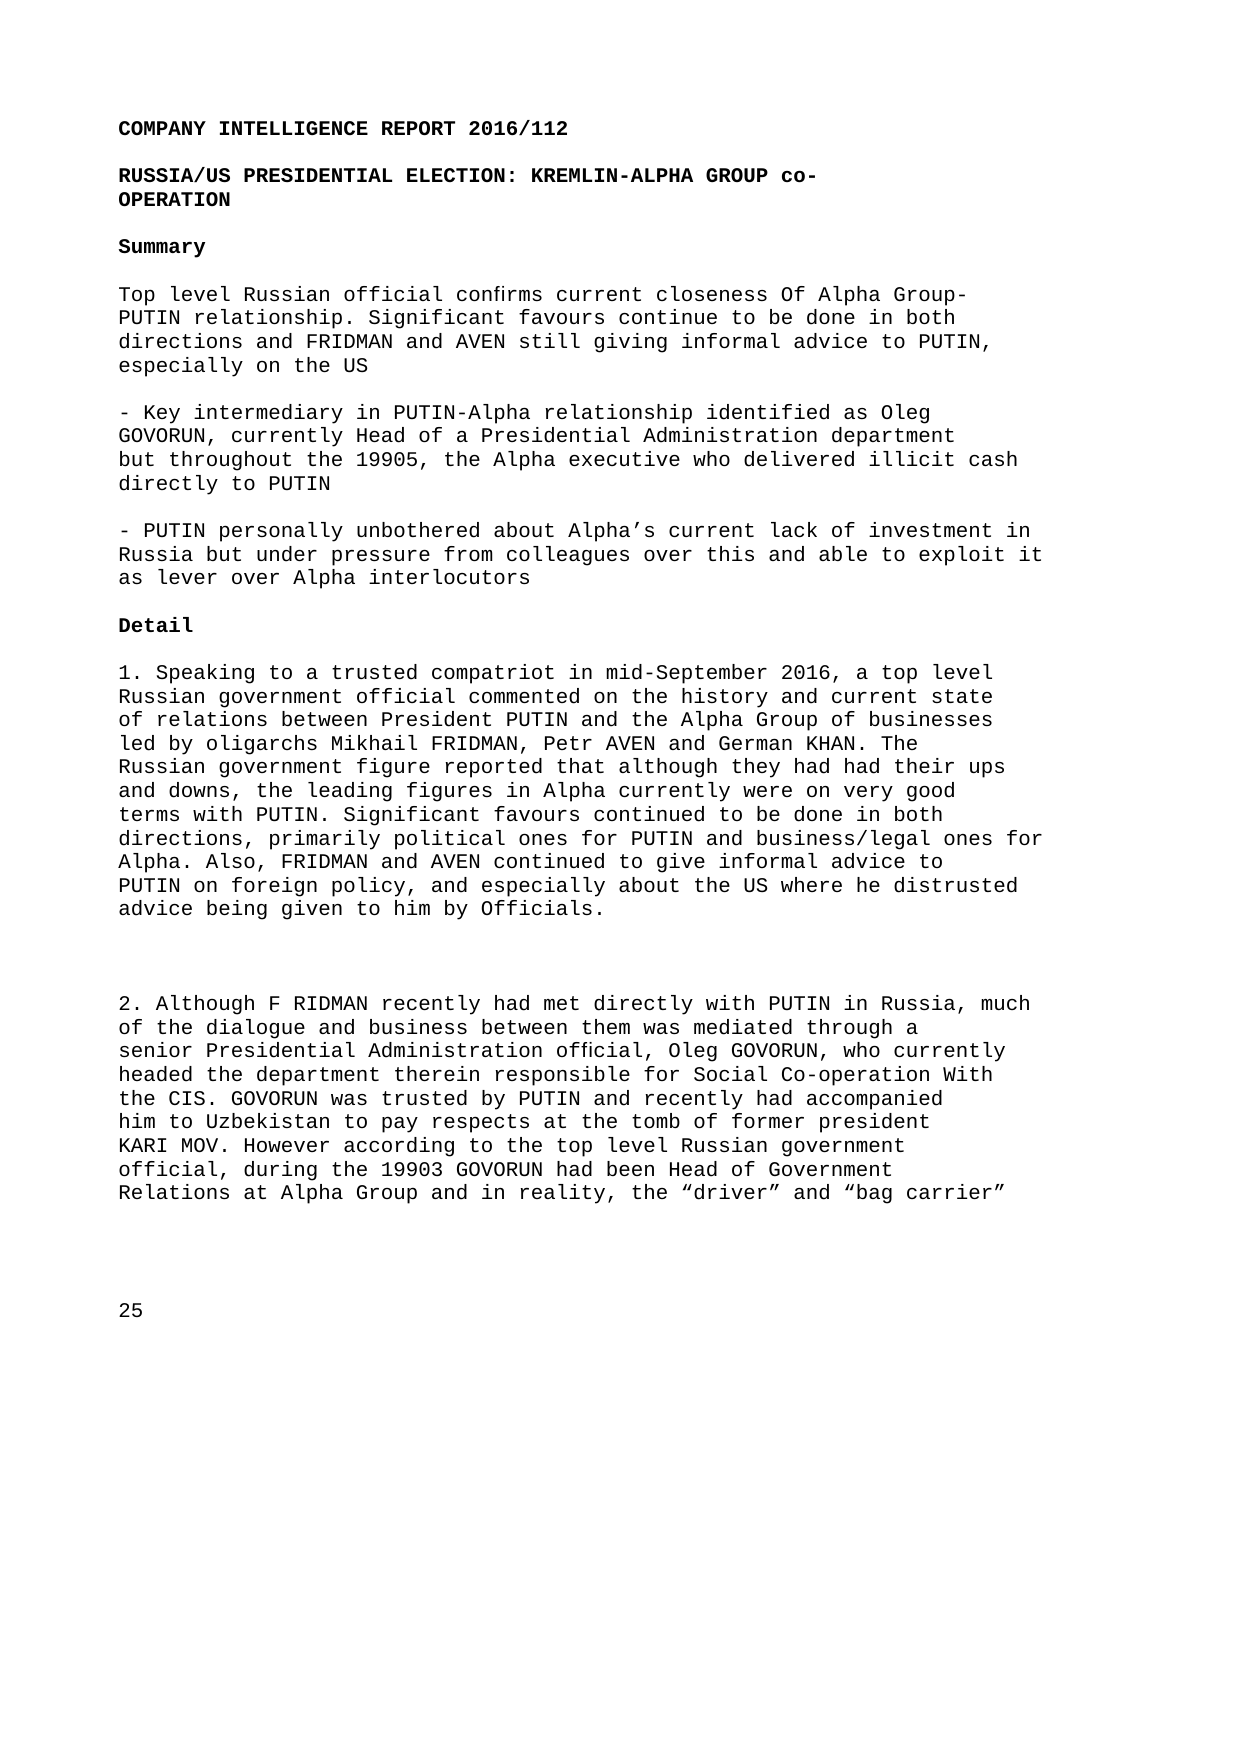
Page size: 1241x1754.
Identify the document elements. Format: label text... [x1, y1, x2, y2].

text Russian government figure reported that although they had had their ups [118, 757, 1122, 780]
text him to Uzbekistan to pay respects at the tomb of former president [118, 1111, 1122, 1135]
text Russia but under pressure from colleagues over this and able to exploit it [118, 544, 1122, 567]
text Russian government official commented on the history and current state [118, 686, 1122, 709]
text directions, primarily political ones for PUTIN and business/legal ones for [118, 827, 1122, 851]
text PUTIN relationship. Significant favours continue to be done in both [118, 307, 1122, 331]
text headed the department therein responsible for Social Co-operation With [118, 1064, 1122, 1088]
text - Key intermediary in PUTIN-Alpha relationship identified as Oleg [118, 402, 1122, 426]
text Relations at Alpha Group and in reality, the “driver” and “bag carrier” [118, 1182, 1122, 1206]
text PUTIN on foreign policy, and especially about the US where he distrusted [118, 875, 1122, 898]
text of relations between President PUTIN and the Alpha Group of businesses [118, 709, 1122, 733]
text - PUTIN personally unbothered about Alpha’s current lack of investment in [118, 520, 1122, 544]
text Detail [118, 615, 1122, 638]
text of the dialogue and business between them was mediated through a [118, 1017, 1122, 1040]
text terms with PUTIN. Significant favours continued to be done in both [118, 804, 1122, 827]
text senior Presidential Administration ofﬁcial, Oleg GOVORUN, who currently [118, 1040, 1122, 1064]
text official, during the 19903 GOVORUN had been Head of Government [118, 1158, 1122, 1182]
text as lever over Alpha interlocutors [118, 567, 1122, 591]
text 25 [118, 1300, 1122, 1324]
text OPERATION [118, 189, 1122, 213]
text COMPANY INTELLIGENCE REPORT 2016/112 [118, 118, 1122, 142]
text Summary [118, 236, 1122, 260]
text 1. Speaking to a trusted compatriot in mid-September 2016, a top level [118, 662, 1122, 686]
text Top level Russian official conﬁrms current closeness Of Alpha Group- [118, 284, 1122, 307]
text KARI MOV. However according to the top level Russian government [118, 1135, 1122, 1158]
text directly to PUTIN [118, 473, 1122, 496]
text especially on the US [118, 354, 1122, 378]
text but throughout the 19905, the Alpha executive who delivered illicit cash [118, 449, 1122, 473]
text advice being given to him by Officials. [118, 898, 1122, 922]
text GOVORUN, currently Head of a Presidential Administration department [118, 426, 1122, 449]
text and downs, the leading figures in Alpha currently were on very good [118, 780, 1122, 804]
text the CIS. GOVORUN was trusted by PUTIN and recently had accompanied [118, 1088, 1122, 1111]
text Alpha. Also, FRIDMAN and AVEN continued to give informal advice to [118, 851, 1122, 875]
text RUSSIA/US PRESIDENTIAL ELECTION: KREMLIN-ALPHA GROUP co- [118, 165, 1122, 189]
text 2. Although F RIDMAN recently had met directly with PUTIN in Russia, much [118, 993, 1122, 1017]
text directions and FRIDMAN and AVEN still giving informal advice to PUTIN, [118, 331, 1122, 354]
text led by oligarchs Mikhail FRIDMAN, Petr AVEN and German KHAN. The [118, 733, 1122, 757]
